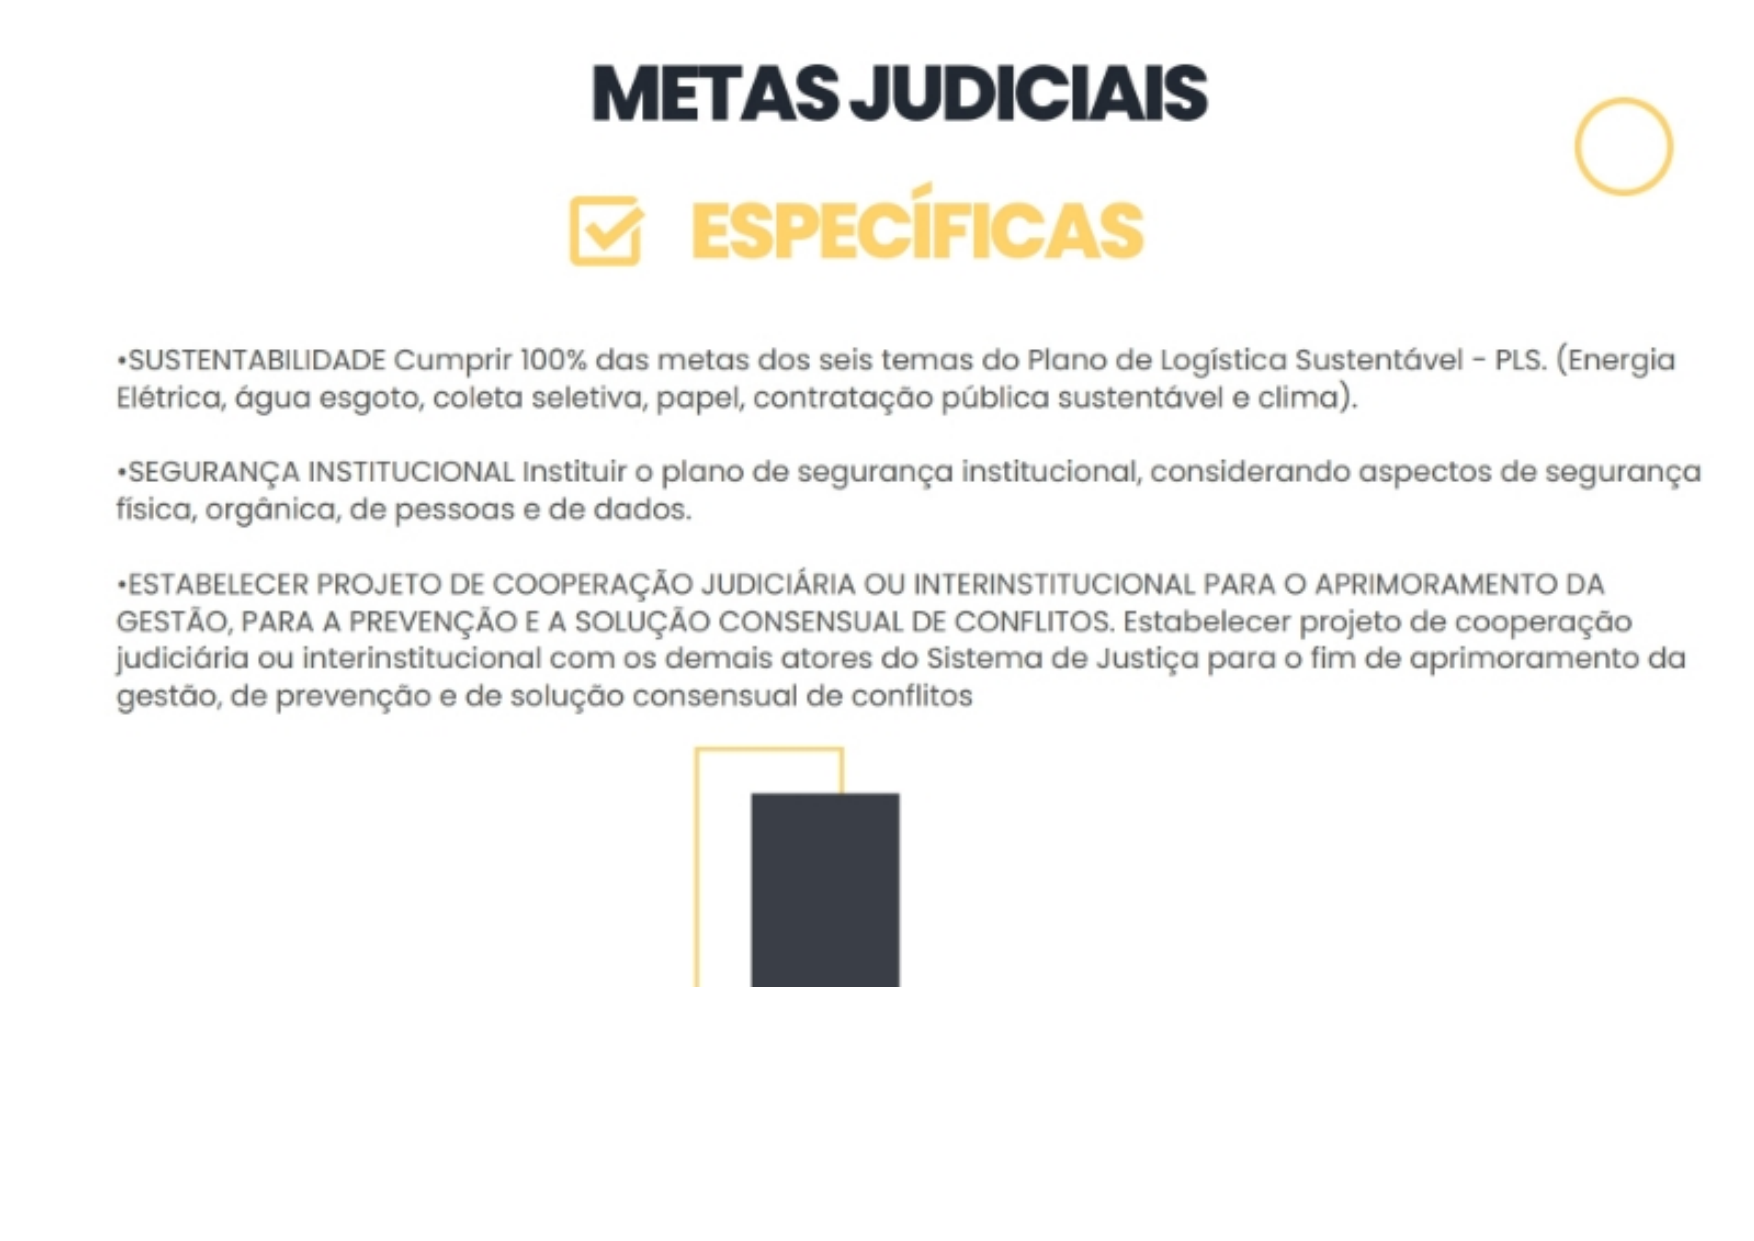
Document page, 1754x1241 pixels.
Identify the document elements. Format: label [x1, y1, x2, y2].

picture [18, 0, 1754, 987]
